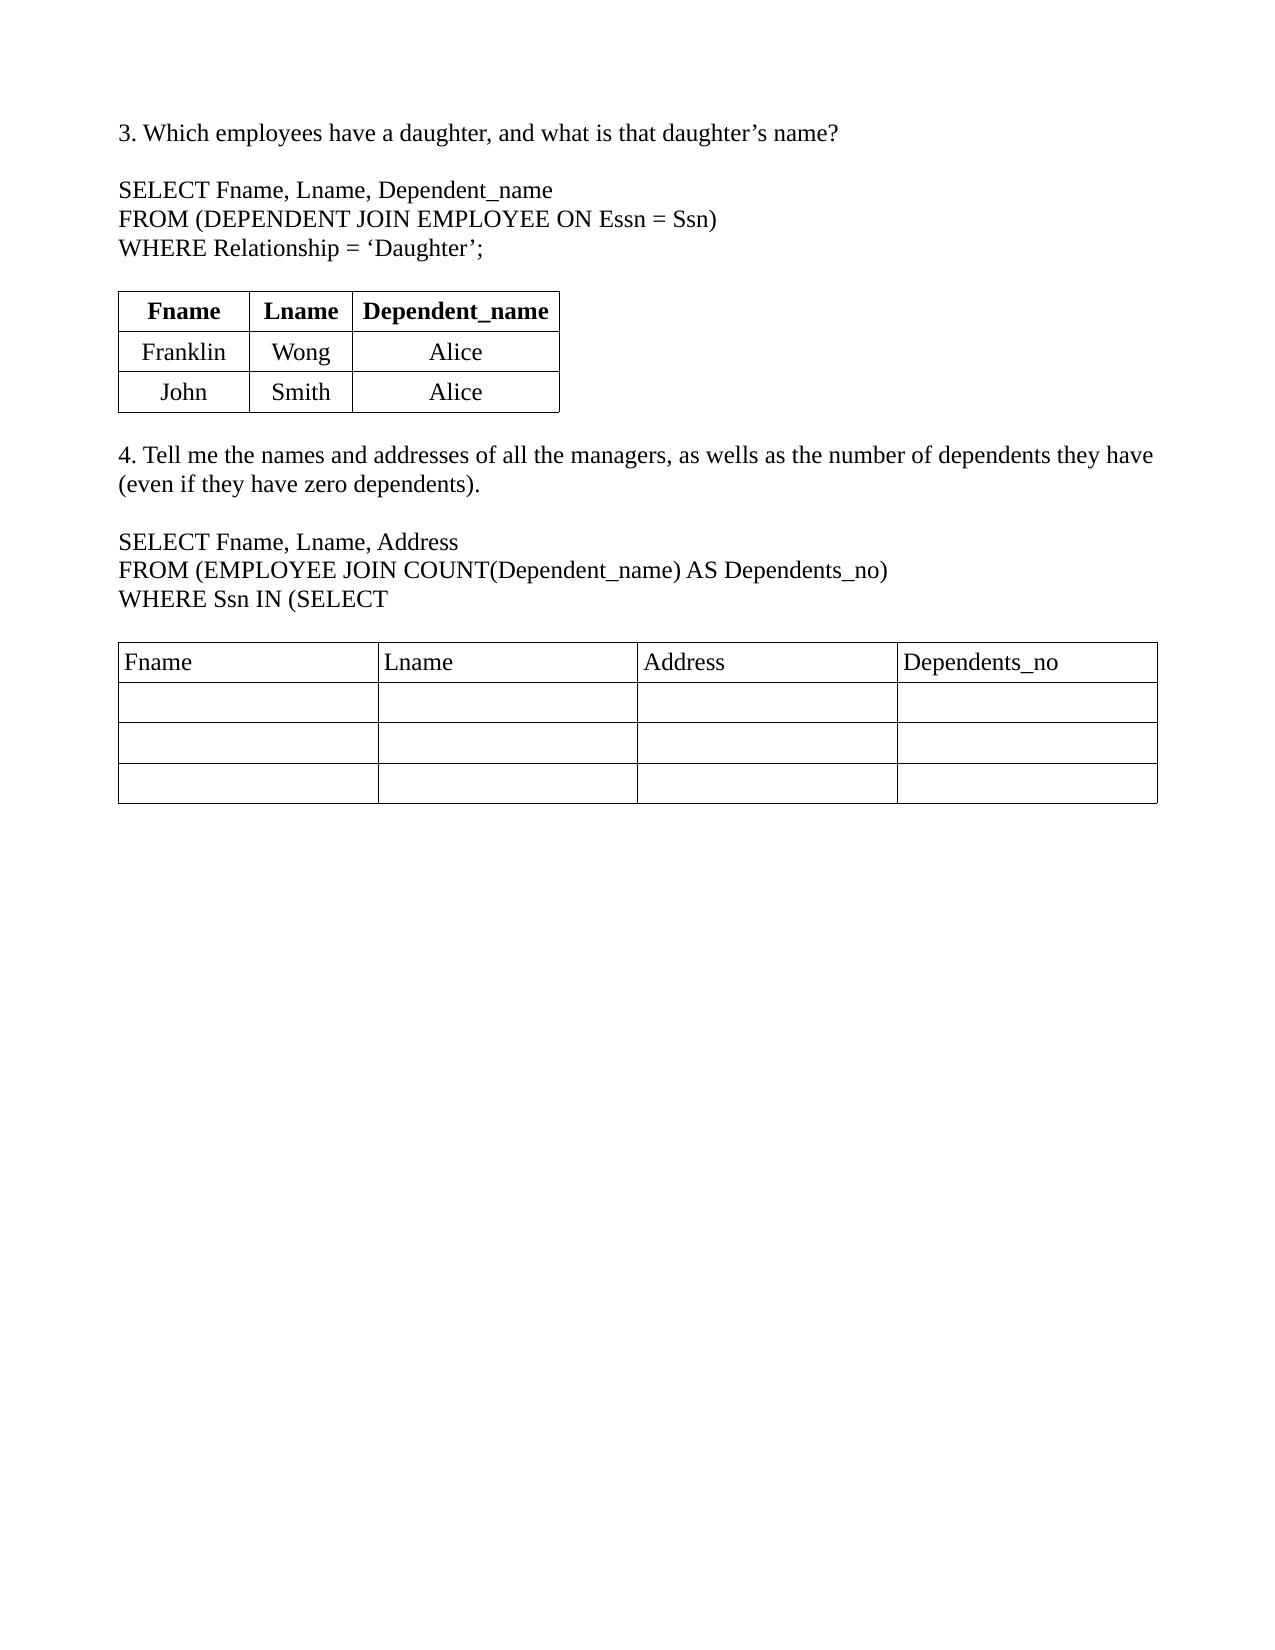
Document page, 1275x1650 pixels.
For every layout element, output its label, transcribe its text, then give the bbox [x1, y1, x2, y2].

table_cell [119, 683, 378, 722]
table_cell Alice [353, 372, 559, 412]
text 4. Tell me the names and addresses of all the managers, as wells as the number of dependents they have (even if they have zero dependents). [118, 440, 1157, 498]
table_header Dependents_no [898, 643, 1157, 682]
table_cell Wong [250, 332, 352, 371]
text WHERE Relationship = ‘Daughter’; [118, 233, 1157, 262]
table_cell [898, 723, 1157, 763]
table_cell Franklin [119, 332, 249, 371]
table_cell [119, 723, 378, 763]
text FROM (DEPENDENT JOIN EMPLOYEE ON Essn = Ssn) [118, 204, 1157, 233]
table_cell [379, 723, 637, 763]
text 3. Which employees have a daughter, and what is that daughter’s name? [118, 118, 1157, 147]
table_cell [898, 683, 1157, 722]
table_cell [119, 764, 378, 803]
table_header Dependent_name [353, 292, 559, 331]
table_cell [379, 683, 637, 722]
table_header Fname [119, 643, 378, 682]
table_header Lname [379, 643, 637, 682]
table_header Address [638, 643, 897, 682]
text WHERE Ssn IN (SELECT [118, 584, 1157, 613]
table_cell [898, 764, 1157, 803]
text FROM (EMPLOYEE JOIN COUNT(Dependent_name) AS Dependents_no) [118, 555, 1157, 584]
table_cell Alice [353, 332, 559, 371]
table_cell [638, 764, 897, 803]
text SELECT Fname, Lname, Address [118, 527, 1157, 555]
table_cell John [119, 372, 249, 412]
text SELECT Fname, Lname, Dependent_name [118, 176, 1157, 204]
table_cell [638, 723, 897, 763]
table_cell Smith [250, 372, 352, 412]
table_cell [379, 764, 637, 803]
table_cell [638, 683, 897, 722]
table_header Fname [119, 292, 249, 331]
table_header Lname [250, 292, 352, 331]
